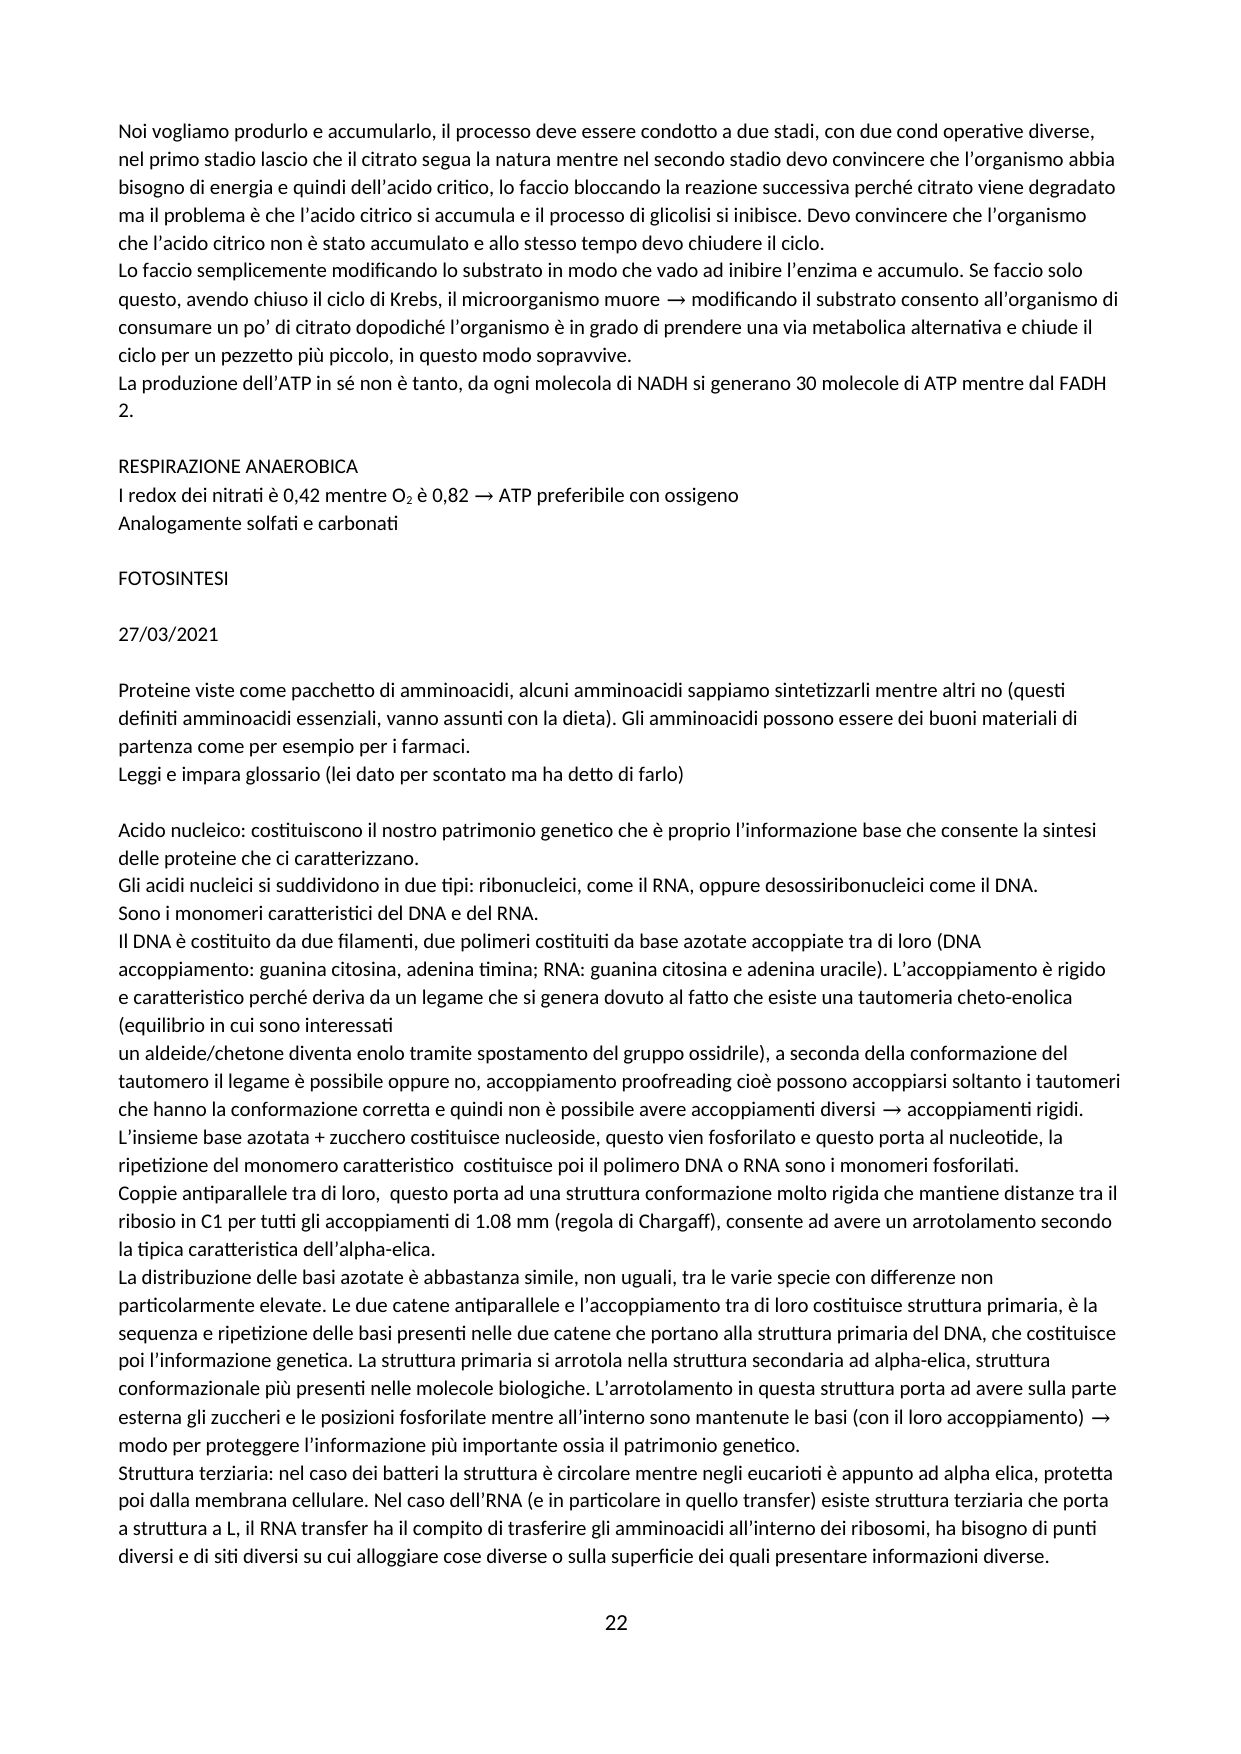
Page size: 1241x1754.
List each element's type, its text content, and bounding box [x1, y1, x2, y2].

text Noi vogliamo produrlo e accumularlo, il processo deve essere condotto a due stadi, con due cond operative diverse, nel primo stadio lascio che il citrato segua la natura mentre nel secondo stadio devo convincere che l’organismo abbia bisogno di energia e quindi dell’acido critico, lo faccio bloccando la reazione successiva perché citrato viene degradato ma il problema è che l’acido citrico si accumula e il processo di glicolisi si inibisce. Devo convincere che l’organismo che l’acido citrico non è stato accumulato e allo stesso tempo devo chiudere il ciclo. Lo faccio semplicemente modificando lo substrato in modo che vado ad inibire l’enzima e accumulo. Se faccio solo questo, avendo chiuso il ciclo di Krebs, il microorganismo muore → modificando il substrato consento all’organismo di consumare un po’ di citrato dopodiché l’organismo è in grado di prendere una via metabolica alternativa e chiude il ciclo per un pezzetto più piccolo, in questo modo sopravvive. La produzione dell’ATP in sé non è tanto, da ogni molecola di NADH si generano 30 molecole di ATP mentre dal FADH 2. RESPIRAZIONE ANAEROBICA I redox dei nitrati è 0,42 mentre O2 è 0,82 → ATP preferibile con ossigeno Analogamente solfati e carbonati FOTOSINTESI 27/03/2021 Proteine viste come pacchetto di amminoacidi, alcuni amminoacidi sappiamo sintetizzarli mentre altri no (questi definiti amminoacidi essenziali, vanno assunti con la dieta). Gli amminoacidi possono essere dei buoni materiali di partenza come per esempio per i farmaci. Leggi e impara glossario (lei dato per scontato ma ha detto di farlo) Acido nucleico: costituiscono il nostro patrimonio genetico che è proprio l’informazione base che consente la sintesi delle proteine che ci caratterizzano. Gli acidi nucleici si suddividono in due tipi: ribonucleici, come il RNA, oppure desossiribonucleici come il DNA. Sono i monomeri caratteristici del DNA e del RNA. Il DNA è costituito da due filamenti, due polimeri costituiti da base azotate accoppiate tra di loro (DNA accoppiamento: guanina citosina, adenina timina; RNA: guanina citosina e adenina uracile). L’accoppiamento è rigido e caratteristico perché deriva da un legame che si genera dovuto al fatto che esiste una tautomeria cheto-enolica (equilibrio in cui sono interessati un aldeide/chetone diventa enolo tramite spostamento del gruppo ossidrile), a seconda della conformazione del tautomero il legame è possibile oppure no, accoppiamento proofreading cioè possono accoppiarsi soltanto i tautomeri che hanno la conformazione corretta e quindi non è possibile avere accoppiamenti diversi → accoppiamenti rigidi. L’insieme base azotata + zucchero costituisce nucleoside, questo vien fosforilato e questo porta al nucleotide, la ripetizione del monomero caratteristico costituisce poi il polimero DNA o RNA sono i monomeri fosforilati. Coppie antiparallele tra di loro, questo porta ad una struttura conformazione molto rigida che mantiene distanze tra il ribosio in C1 per tutti gli accoppiamenti di 1.08 mm (regola di Chargaff), consente ad avere un arrotolamento secondo la tipica caratteristica dell’alpha-elica. La distribuzione delle basi azotate è abbastanza simile, non uguali, tra le varie specie con differenze non particolarmente elevate. Le due catene antiparallele e l’accoppiamento tra di loro costituisce struttura primaria, è la sequenza e ripetizione delle basi presenti nelle due catene che portano alla struttura primaria del DNA, che costituisce poi l’informazione genetica. La struttura primaria si arrotola nella struttura secondaria ad alpha-elica, struttura conformazionale più presenti nelle molecole biologiche. L’arrotolamento in questa struttura porta ad avere sulla parte esterna gli zuccheri e le posizioni fosforilate mentre all’interno sono mantenute le basi (con il loro accoppiamento) → modo per proteggere l’informazione più importante ossia il patrimonio genetico. Struttura terziaria: nel caso dei batteri la struttura è circolare mentre negli eucarioti è appunto ad alpha elica, protetta poi dalla membrana cellulare. Nel caso dell’RNA (e in particolare in quello transfer) esiste struttura terziaria che porta a struttura a L, il RNA transfer ha il compito di trasferire gli amminoacidi all’interno dei ribosomi, ha bisogno di punti diversi e di siti diversi su cui alloggiare cose diverse o sulla superficie dei quali presentare informazioni diverse. [118, 118, 1122, 1569]
